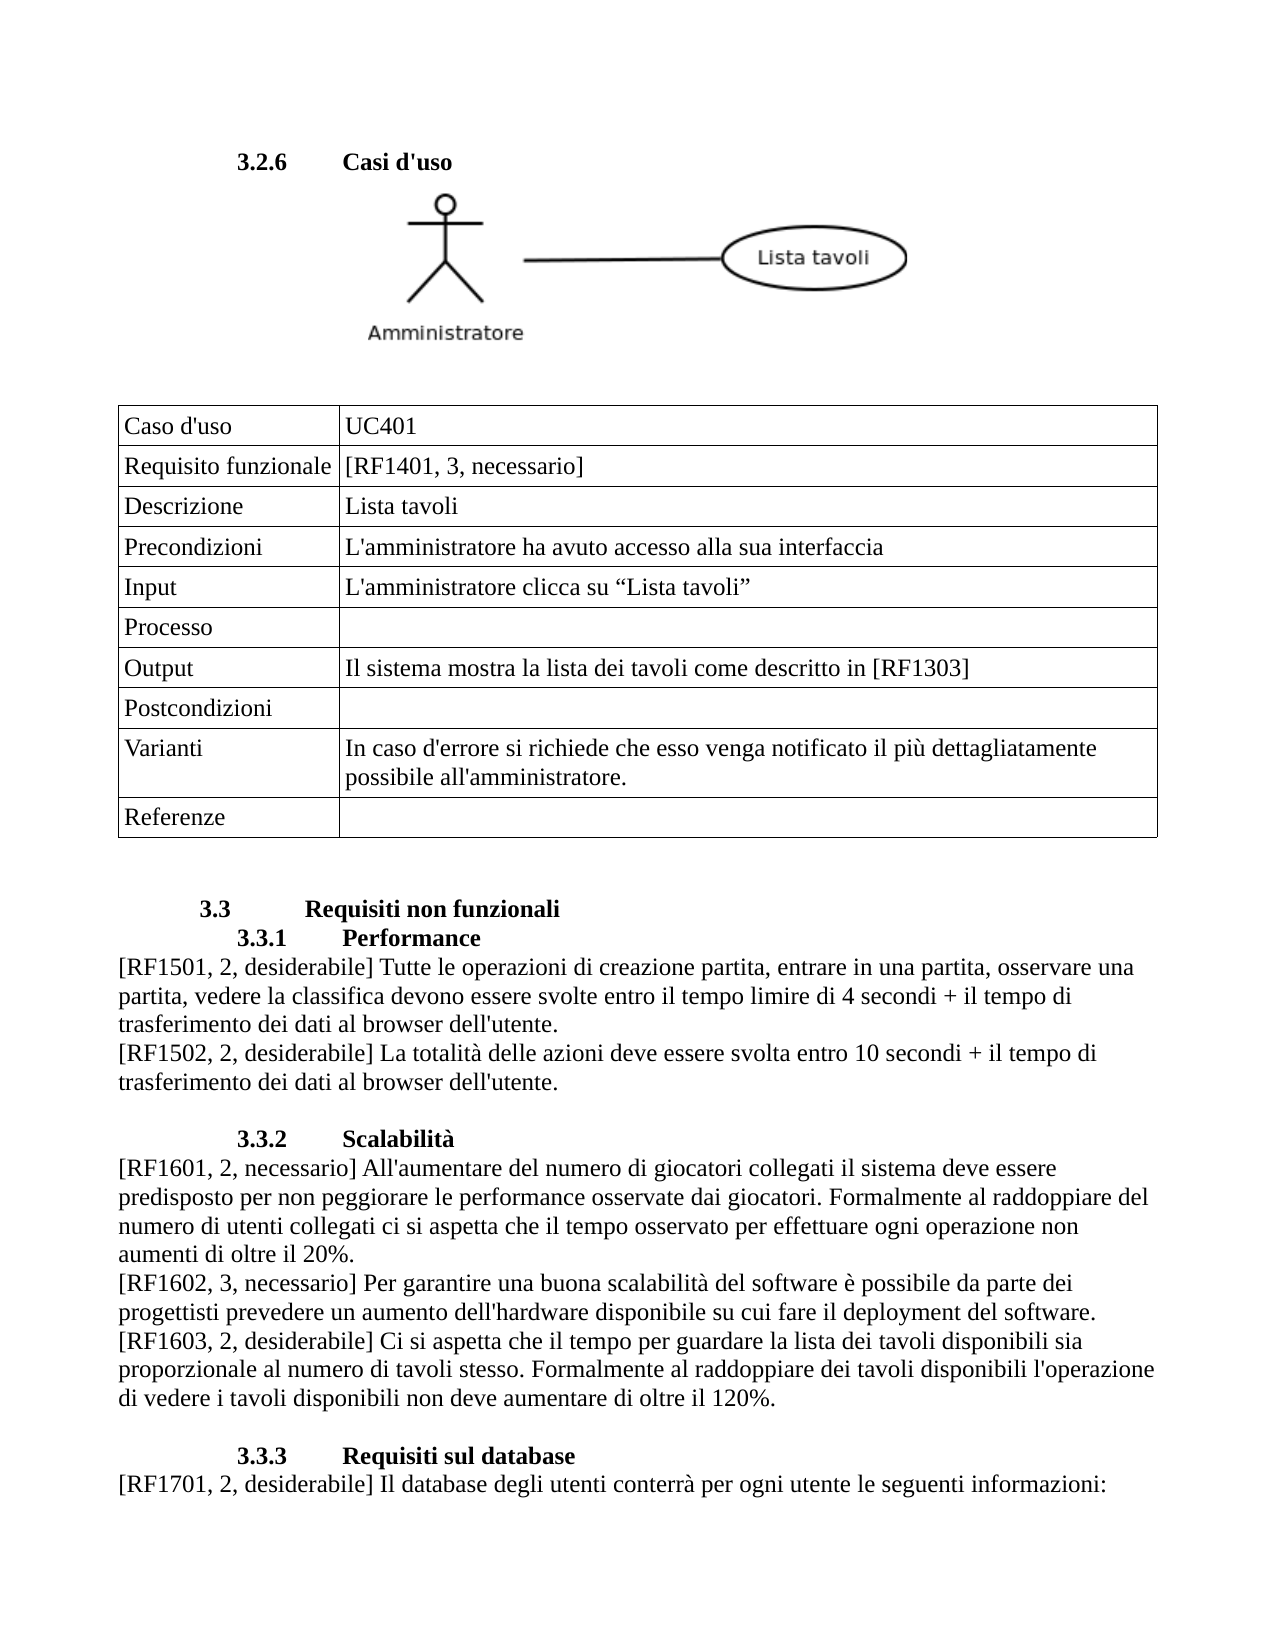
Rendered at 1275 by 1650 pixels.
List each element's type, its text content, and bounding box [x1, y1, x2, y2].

table_header Caso d'uso [119, 406, 339, 445]
table_cell [RF1401, 3, necessario] [340, 446, 1157, 486]
table_cell Referenze [119, 798, 339, 837]
text [RF1603, 2, desiderabile] Ci si aspetta che il tempo per guardare la lista dei tavoli disponibili sia proporzionale al numero di tavoli stesso. Formalmente al raddoppiare dei tavoli disponibili l'operazione di vedere i tavoli disponibili non deve aumentare di oltre il 120%. [118, 1326, 1157, 1412]
list Scalabilità [231, 1124, 1157, 1153]
text [RF1502, 2, desiderabile] La totalità delle azioni deve essere svolta entro 10 secondi + il tempo di trasferimento dei dati al browser dell'utente. [118, 1038, 1157, 1096]
table_header UC401 [340, 406, 1157, 445]
table_cell Input [119, 567, 339, 607]
table_cell Descrizione [119, 487, 339, 526]
list Requisiti sul database [231, 1441, 1157, 1469]
text [RF1602, 3, necessario] Per garantire una buona scalabilità del software è possibile da parte dei progettisti prevedere un aumento dell'hardware disponibile su cui fare il deployment del software. [118, 1268, 1157, 1326]
text [RF1701, 2, desiderabile] Il database degli utenti conterrà per ogni utente le seguenti informazioni: [118, 1469, 1157, 1498]
table_cell Postcondizioni [119, 688, 339, 727]
table_cell L'amministratore clicca su “Lista tavoli” [340, 567, 1157, 607]
text [RF1601, 2, necessario] All'aumentare del numero di giocatori collegati il sistema deve essere predisposto per non peggiorare le performance osservate dai giocatori. Formalmente al raddoppiare del numero di utenti collegati ci si aspetta che il tempo osservato per effettuare ogni operazione non aumenti di oltre il 20%. [118, 1153, 1157, 1268]
table_cell Processo [119, 608, 339, 647]
table_cell Requisito funzionale [119, 446, 339, 486]
list Performance [231, 923, 1157, 952]
table_cell [340, 688, 1157, 727]
table_cell [340, 608, 1157, 647]
list Casi d'uso [231, 147, 1157, 176]
picture [368, 175, 908, 348]
list Requisiti non funzionali [193, 894, 1157, 923]
table_cell Precondizioni [119, 527, 339, 566]
table_cell [340, 798, 1157, 837]
table_cell L'amministratore ha avuto accesso alla sua interfaccia [340, 527, 1157, 566]
table_cell Lista tavoli [340, 487, 1157, 526]
table_cell In caso d'errore si richiede che esso venga notificato il più dettagliatamente possibile all'amministratore. [340, 729, 1157, 797]
table_cell Il sistema mostra la lista dei tavoli come descritto in [RF1303] [340, 648, 1157, 687]
text [RF1501, 2, desiderabile] Tutte le operazioni di creazione partita, entrare in una partita, osservare una partita, vedere la classifica devono essere svolte entro il tempo limire di 4 secondi + il tempo di trasferimento dei dati al browser dell'utente. [118, 952, 1157, 1038]
table_cell Varianti [119, 729, 339, 797]
table_cell Output [119, 648, 339, 687]
